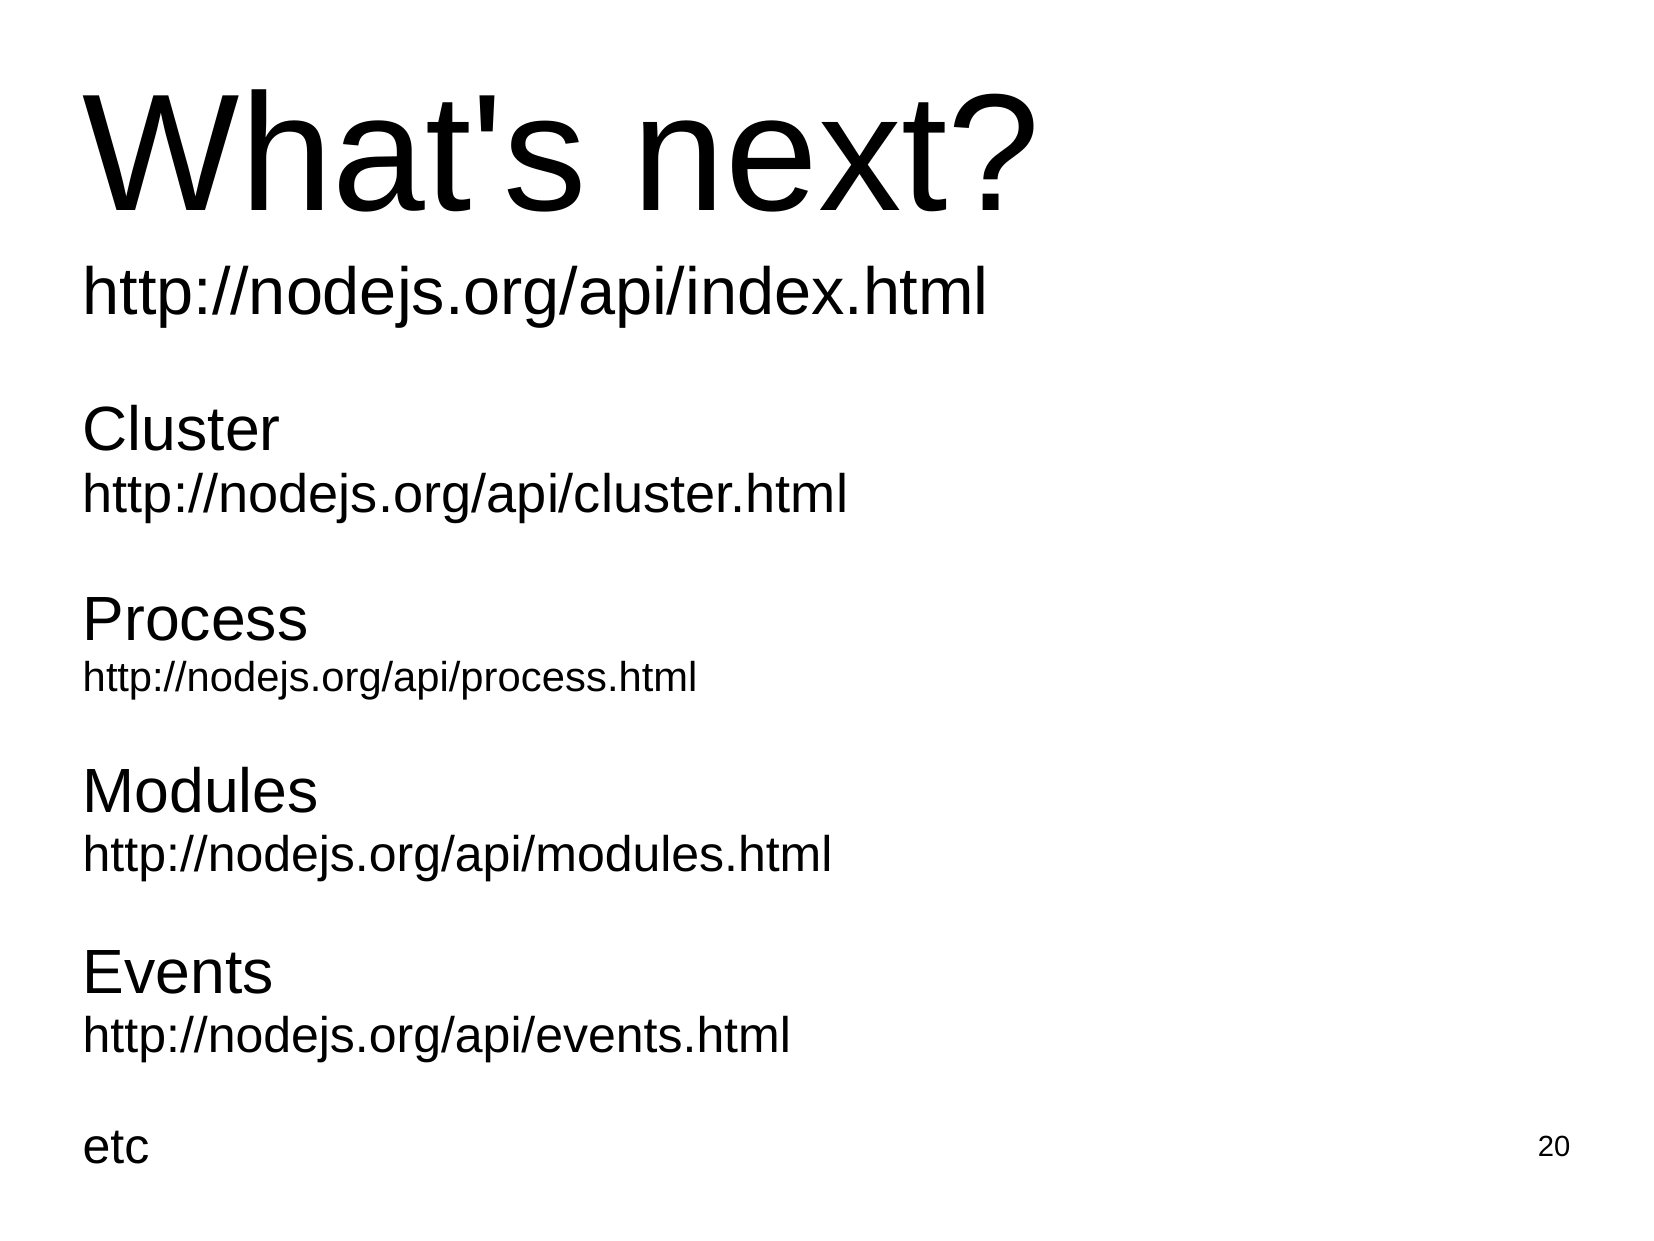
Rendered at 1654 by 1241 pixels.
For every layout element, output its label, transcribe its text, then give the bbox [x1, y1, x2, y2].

subtitle http://nodejs.org/api/index.html Cluster http://nodejs.org/api/cluster.html Process http://nodejs.org/api/process.html Modules http://nodejs.org/api/modules.html Events http://nodejs.org/api/events.html etc [82, 253, 1538, 1175]
title What's next? [82, 49, 1571, 257]
